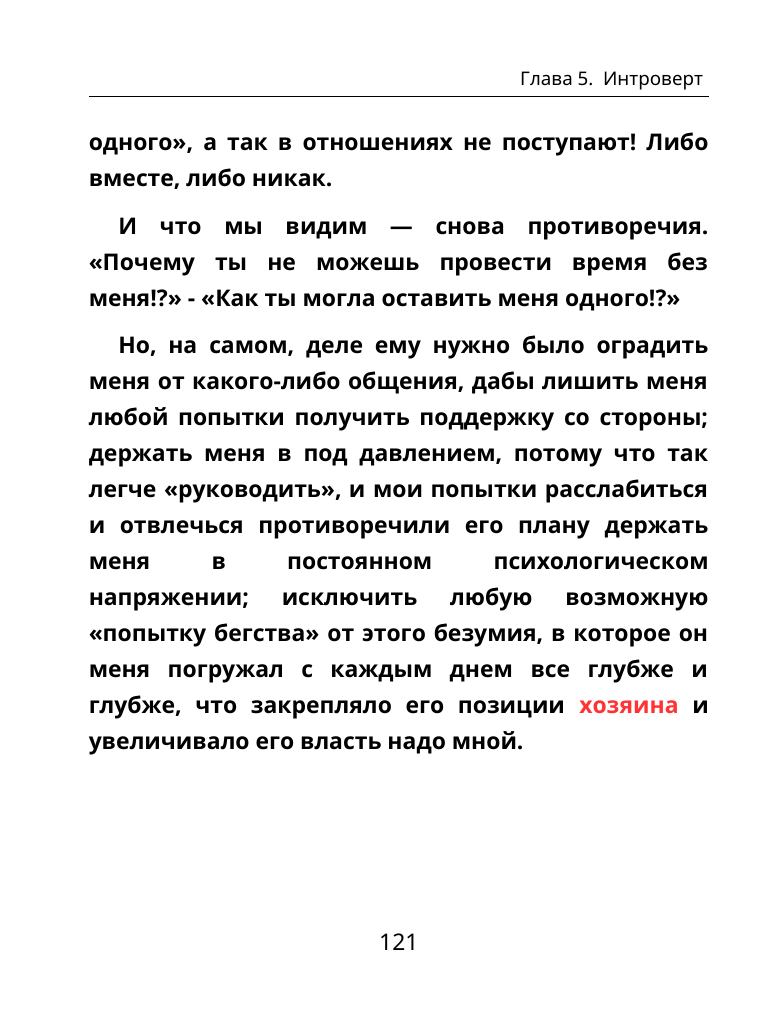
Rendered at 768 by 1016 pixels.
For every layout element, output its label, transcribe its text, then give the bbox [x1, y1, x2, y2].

text И что мы видим — снова противоречия. «Почему ты не можешь провести время без меня!?» - «Как ты могла оставить меня одного!?» [88, 210, 709, 313]
text Но, на самом, деле ему нужно было оградить меня от какого-либо общения, дабы лишить меня любой попытки получить поддержку со стороны; держать меня в под давлением, потому что так легче «руководить», и мои попытки расслабиться и отвлечься противоречили его плану держать меня в постоянном психологическом напряжении; исключить любую возможную «попытку бегства» от этого безумия, в которое он меня погружал с каждым днем все глубже и глубже, что закрепляло его позиции хозяина и увеличивало его власть надо мной. [88, 329, 709, 756]
text одного», а так в отношениях не поступают! Либо вместе, либо никак. [88, 126, 709, 193]
